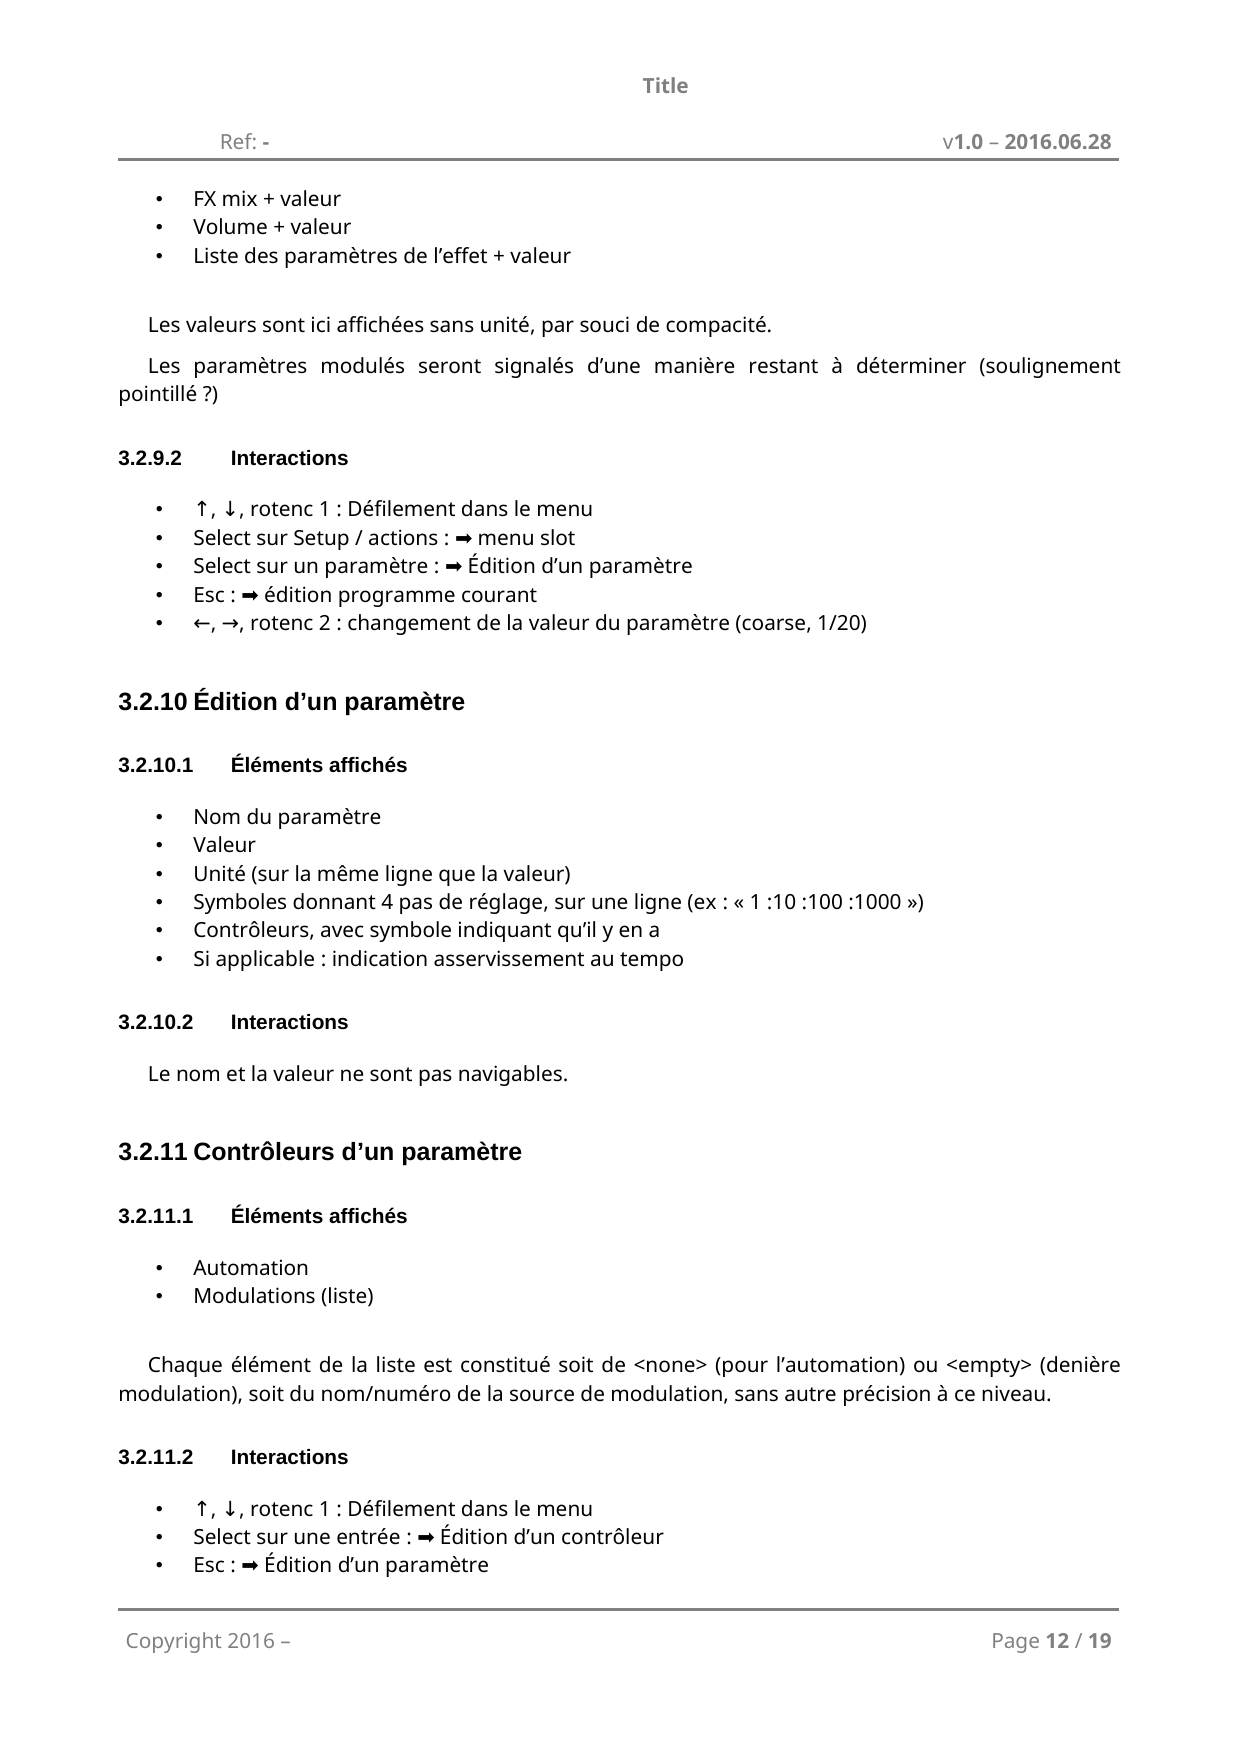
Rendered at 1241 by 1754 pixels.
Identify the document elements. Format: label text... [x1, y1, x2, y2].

subtitle Édition d’un paramètre [118, 687, 1122, 715]
list FX mix + valeur [156, 184, 1122, 212]
subtitle Contrôleurs d’un paramètre [118, 1137, 1122, 1166]
list Nom du paramètre [156, 802, 1122, 830]
text Les paramètres modulés seront signalés d’une manière restant à déterminer (soulignement pointillé ?) [118, 351, 1122, 408]
list Select sur une entrée : ➡ Édition d’un contrôleur [156, 1522, 1122, 1551]
list Select sur Setup / actions : ➡ menu slot [156, 523, 1122, 551]
list Si applicable : indication asservissement au tempo [156, 944, 1122, 972]
list Unité (sur la même ligne que la valeur) [156, 859, 1122, 887]
subtitle Interactions [118, 446, 1122, 469]
subtitle Éléments affichés [118, 1204, 1122, 1228]
list Modulations (liste) [156, 1281, 1122, 1309]
subtitle Éléments affichés [118, 753, 1122, 777]
list Esc : ➡ Édition d’un paramètre [156, 1551, 1122, 1579]
list Valeur [156, 830, 1122, 859]
list ↑, ↓, rotenc 1 : Défilement dans le menu [156, 1494, 1122, 1522]
text Le nom et la valeur ne sont pas navigables. [118, 1059, 1122, 1087]
list Symboles donnant 4 pas de réglage, sur une ligne (ex : « 1 :10 :100 :1000 ») [156, 887, 1122, 916]
text Les valeurs sont ici affichées sans unité, par souci de compacité. [118, 310, 1122, 339]
text Chaque élément de la liste est constitué soit de <none> (pour l’automation) ou <empty> (denière modulation), soit du nom/numéro de la source de modulation, sans autre précision à ce niveau. [118, 1350, 1122, 1407]
list Liste des paramètres de l’effet + valeur [156, 241, 1122, 269]
list Select sur un paramètre : ➡ Édition d’un paramètre [156, 551, 1122, 580]
subtitle Interactions [118, 1445, 1122, 1469]
list Contrôleurs, avec symbole indiquant qu’il y en a [156, 916, 1122, 944]
list Volume + valeur [156, 212, 1122, 241]
subtitle Interactions [118, 1010, 1122, 1034]
list Automation [156, 1253, 1122, 1281]
list ←, →, rotenc 2 : changement de la valeur du paramètre (coarse, 1/20) [156, 608, 1122, 637]
list Esc : ➡ édition programme courant [156, 580, 1122, 608]
list ↑, ↓, rotenc 1 : Défilement dans le menu [156, 494, 1122, 523]
